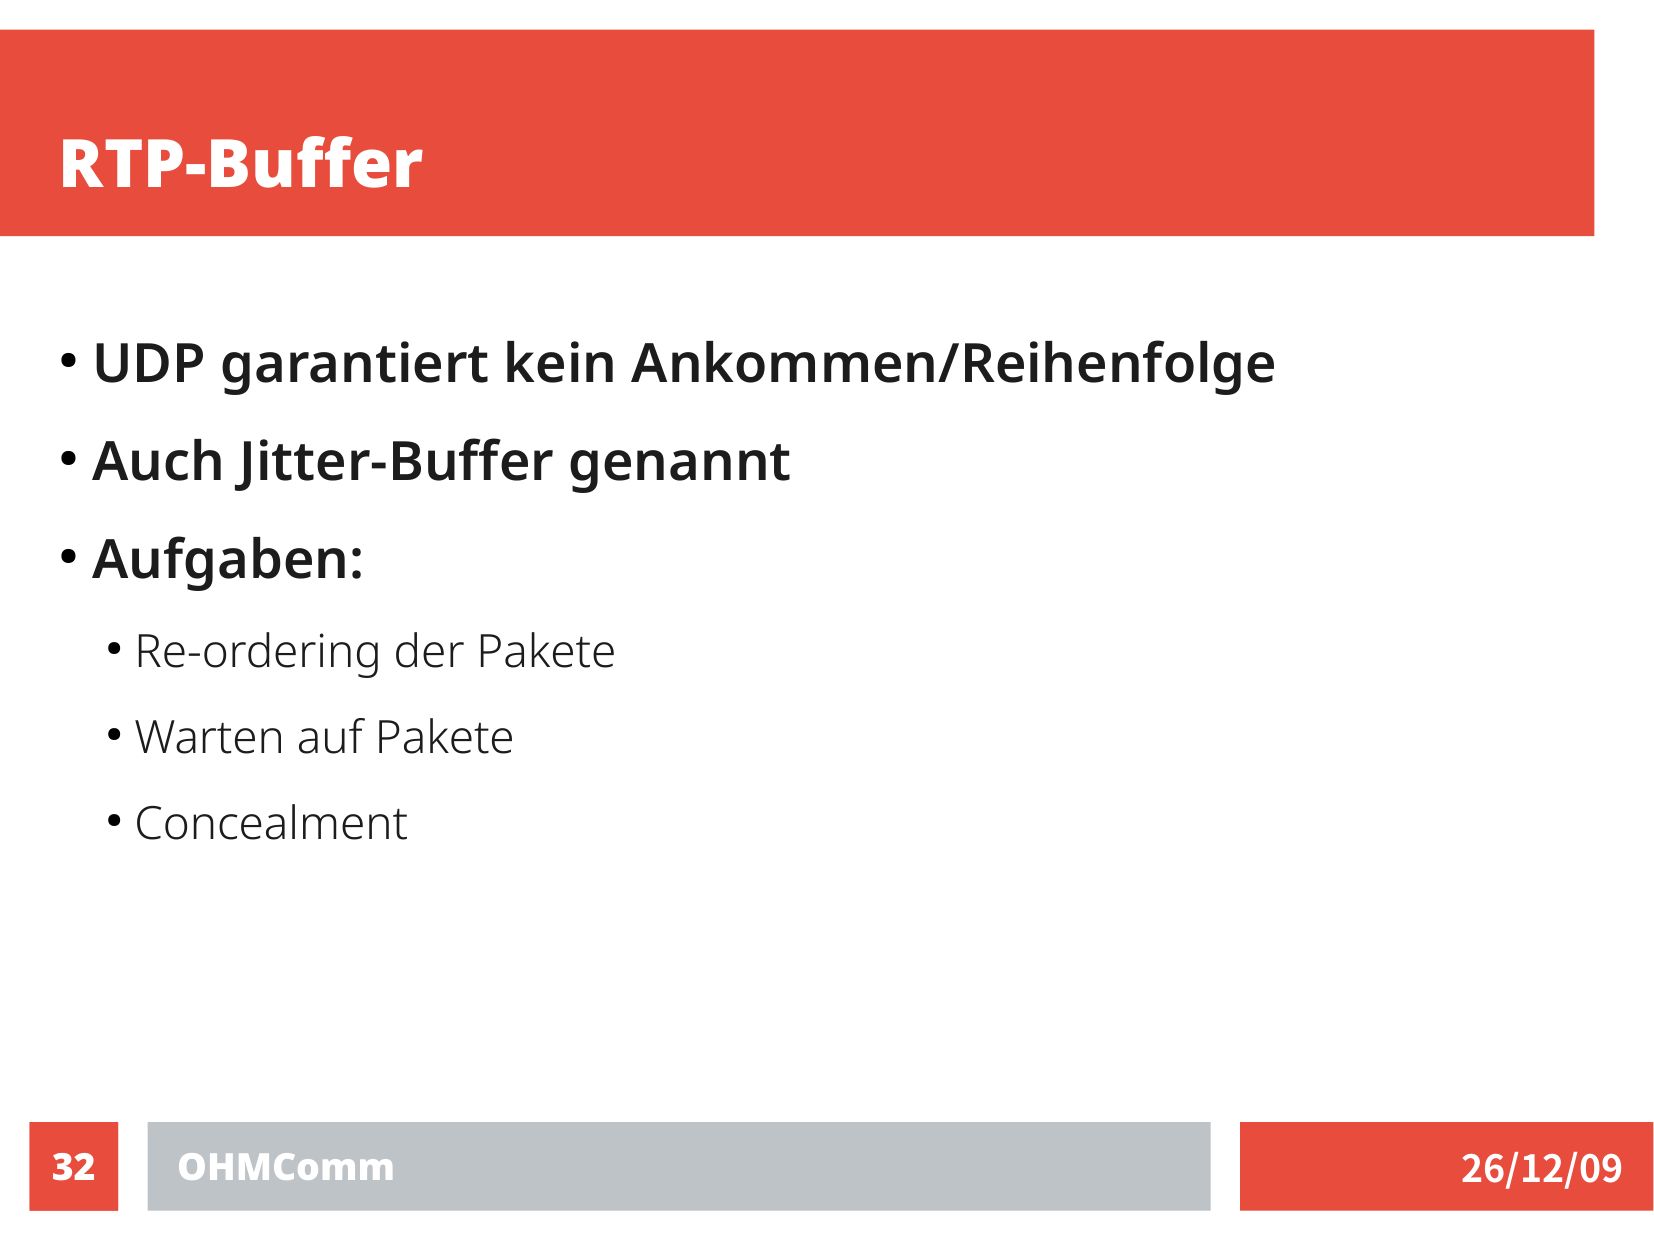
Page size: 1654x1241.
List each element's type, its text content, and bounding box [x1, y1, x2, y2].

list UDP garantiert kein Ankommen/Reihenfolge Auch Jitter-Buffer genannt Aufgaben: Re-ordering der Pakete Warten auf Pakete Concealment [59, 324, 1565, 1093]
title RTP-Buffer [59, 59, 1595, 207]
